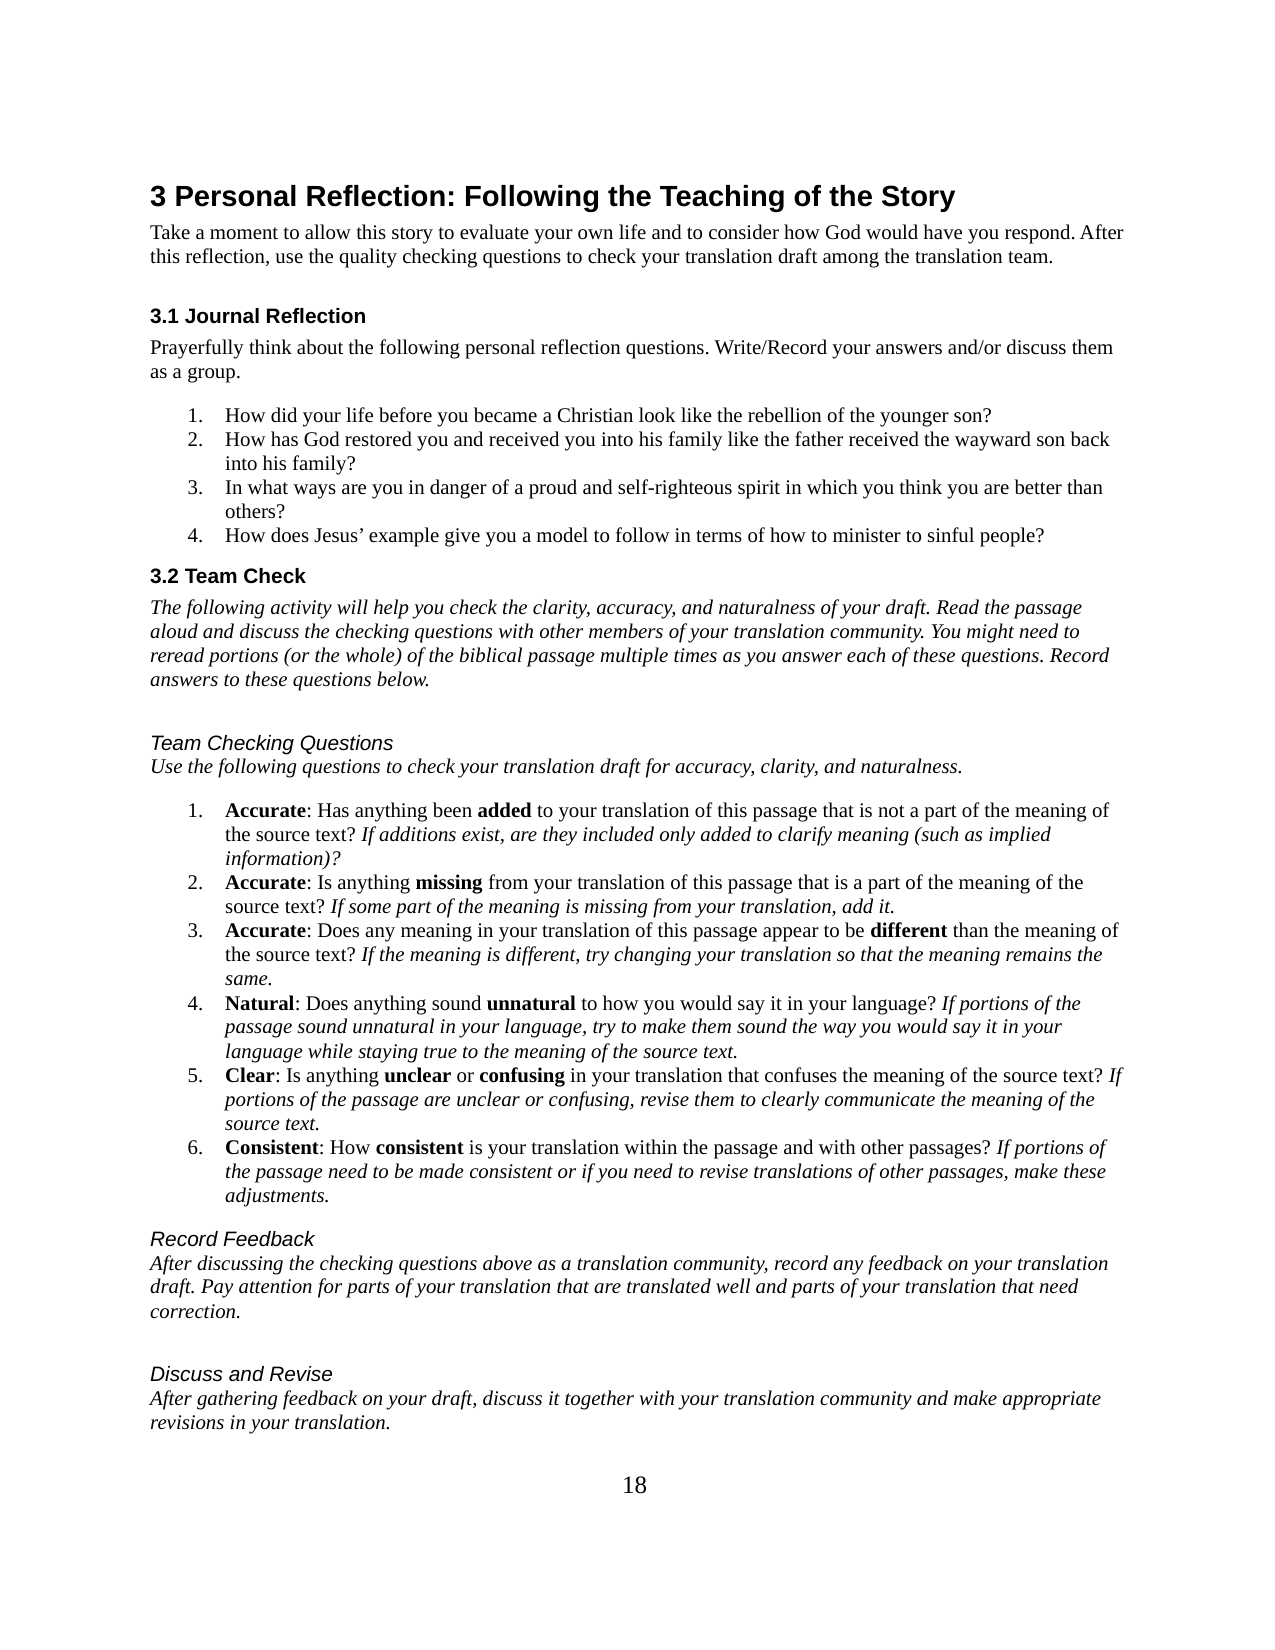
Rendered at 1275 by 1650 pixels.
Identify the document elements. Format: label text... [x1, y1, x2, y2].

subtitle Team Checking Questions [150, 730, 1125, 754]
subtitle 3.1 Journal Reflection [150, 304, 1125, 328]
list Accurate: Is anything missing from your translation of this passage that is a part of the meaning of the source text? If some part of the meaning is missing from your translation, add it. [187, 870, 1125, 918]
text Prayerfully think about the following personal reflection questions. Write/Record your answers and/or discuss them as a group. [150, 335, 1125, 383]
list Clear: Is anything unclear or confusing in your translation that confuses the meaning of the source text? If portions of the passage are unclear or confusing, revise them to clearly communicate the meaning of the source text. [187, 1063, 1125, 1135]
text Take a moment to allow this story to evaluate your own life and to consider how God would have you respond. After this reflection, use the quality checking questions to check your translation draft among the translation team. [150, 220, 1125, 268]
list How did your life before you became a Christian look like the rebellion of the younger son? [187, 403, 1125, 427]
text Use the following questions to check your translation draft for accuracy, clarity, and naturalness. [150, 754, 1125, 778]
subtitle 3.2 Team Check [150, 564, 1125, 588]
text The following activity will help you check the clarity, accuracy, and naturalness of your draft. Read the passage aloud and discuss the checking questions with other members of your translation community. You might need to reread portions (or the whole) of the biblical passage multiple times as you answer each of these questions. Record answers to these questions below. [150, 595, 1125, 691]
list Accurate: Does any meaning in your translation of this passage appear to be different than the meaning of the source text? If the meaning is different, try changing your translation so that the meaning remains the same. [187, 918, 1125, 990]
subtitle Record Feedback [150, 1226, 1125, 1250]
list Consistent: How consistent is your translation within the passage and with other passages? If portions of the passage need to be made consistent or if you need to revise translations of other passages, make these adjustments. [187, 1135, 1125, 1207]
subtitle Discuss and Revise [150, 1362, 1125, 1386]
list Natural: Does anything sound unnatural to how you would say it in your language? If portions of the passage sound unnatural in your language, try to make them sound the way you would say it in your language while staying true to the meaning of the source text. [187, 990, 1125, 1063]
text After discussing the checking questions above as a translation community, record any feedback on your translation draft. Pay attention for parts of your translation that are translated well and parts of your translation that need correction. [150, 1250, 1125, 1323]
list How has God restored you and received you into his family like the father received the wayward son back into his family? [187, 427, 1125, 475]
subtitle 3 Personal Reflection: Following the Teaching of the Story [150, 179, 1125, 212]
list Accurate: Has anything been added to your translation of this passage that is not a part of the meaning of the source text? If additions exist, are they included only added to clarify meaning (such as implied information)? [187, 798, 1125, 870]
text After gathering feedback on your draft, discuss it together with your translation community and make appropriate revisions in your translation. [150, 1386, 1125, 1434]
list In what ways are you in danger of a proud and self-righteous spirit in which you think you are better than others? [187, 475, 1125, 523]
list How does Jesus’ example give you a model to follow in terms of how to minister to sinful people? [187, 523, 1125, 547]
